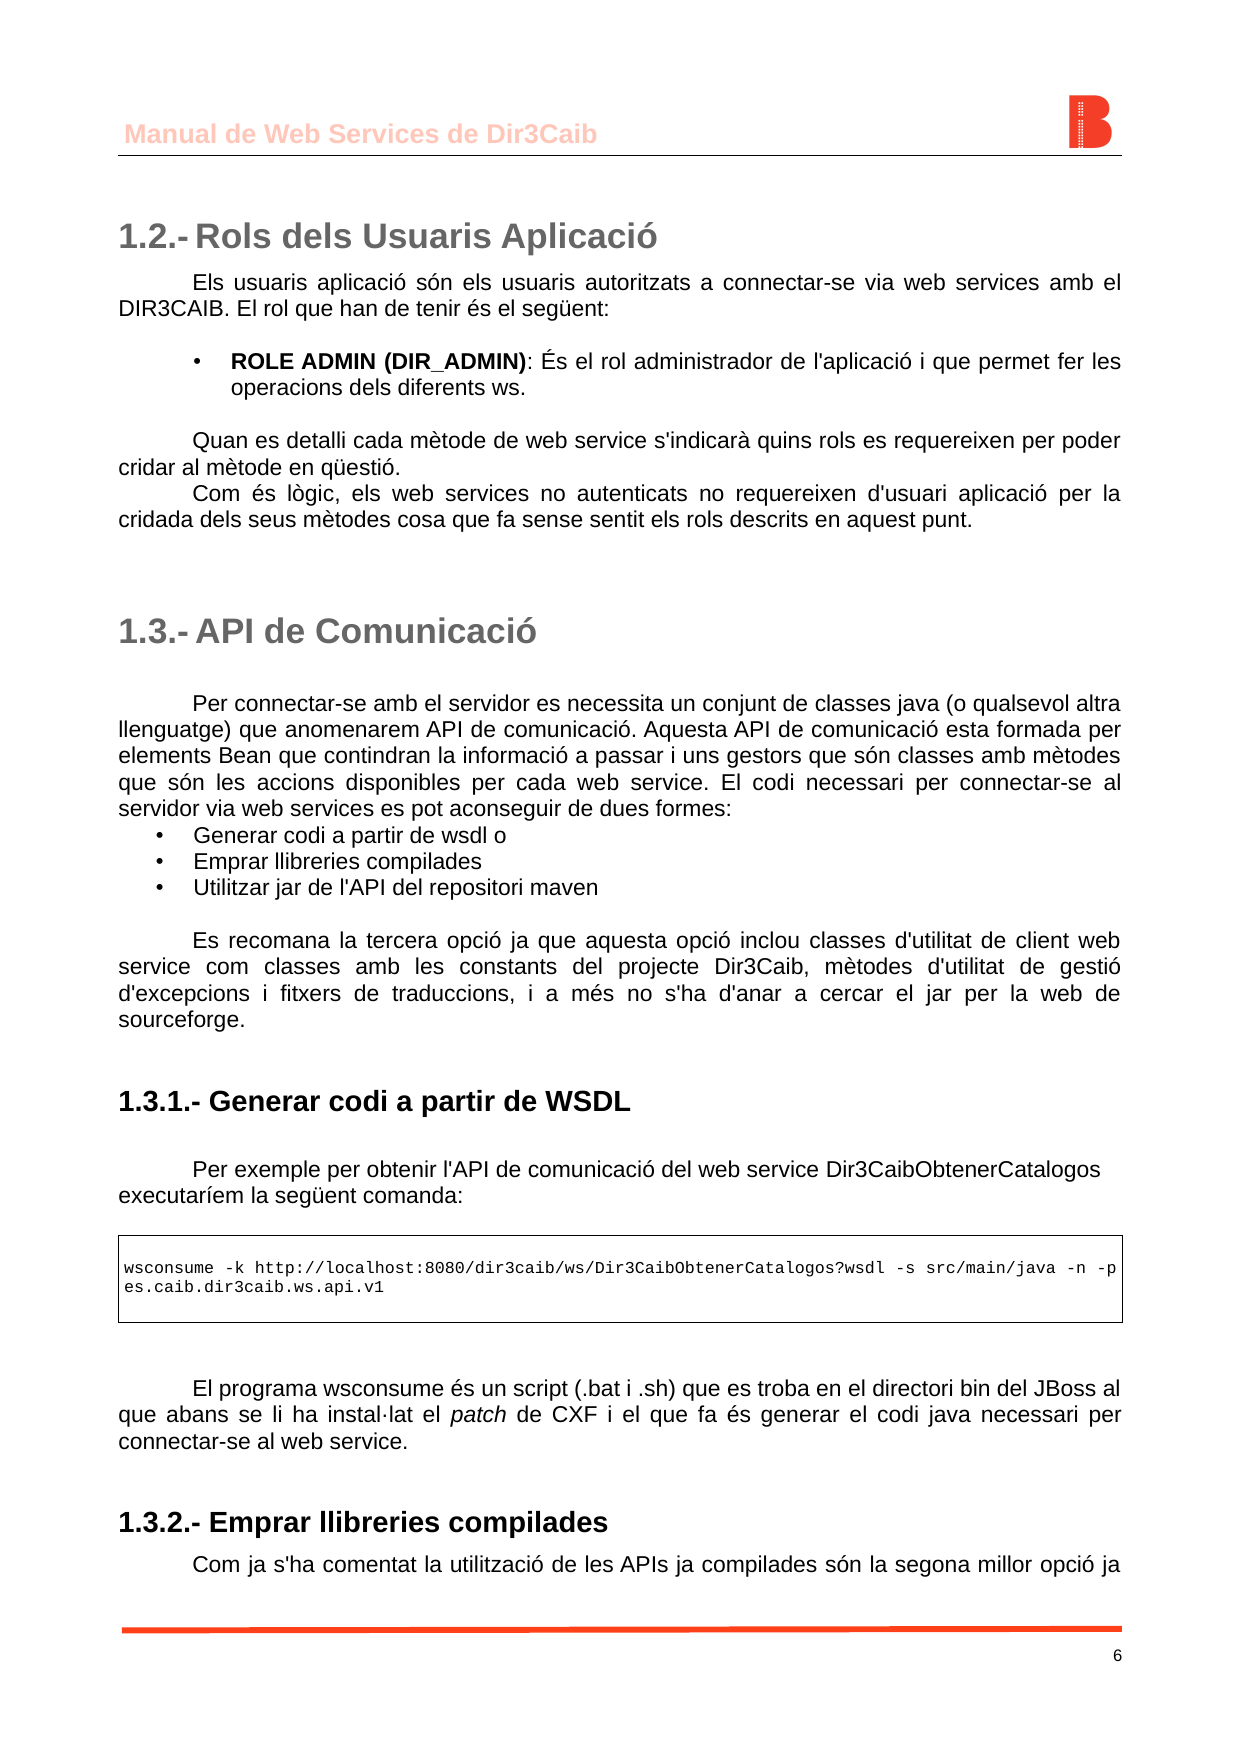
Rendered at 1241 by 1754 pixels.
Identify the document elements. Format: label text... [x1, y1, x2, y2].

text Es recomana la tercera opció ja que aquesta opció inclou classes d'utilitat de client web service com classes amb les constants del projecte Dir3Caib, mètodes d'utilitat de gestió d'excepcions i fitxers de traduccions, i a més no s'ha d'anar a cercar el jar per la web de sourceforge. [118, 927, 1122, 1032]
list Generar codi a partir de wsdl o [156, 822, 1122, 848]
text Com és lògic, els web services no autenticats no requereixen d'usuari aplicació per la cridada dels seus mètodes cosa que fa sense sentit els rols descrits en aquest punt. [118, 480, 1122, 532]
list ROLE ADMIN (DIR_ADMIN): És el rol administrador de l'aplicació i que permet fer les operacions dels diferents ws. [193, 348, 1122, 401]
text Per connectar-se amb el servidor es necessita un conjunt de classes java (o qualsevol altra llenguatge) que anomenarem API de comunicació. Aquesta API de comunicació esta formada per elements Bean que contindran la informació a passar i uns gestors que són classes amb mètodes que són les accions disponibles per cada web service. El codi necessari per connectar-se al servidor via web services es pot aconseguir de dues formes: [118, 690, 1122, 822]
picture [1063, 94, 1117, 150]
text El programa wsconsume és un script (.bat i .sh) que es troba en el directori bin del JBoss al que abans se li ha instal·lat el patch de CXF i el que fa és generar el codi java necessari per connectar-se al web service. [118, 1375, 1122, 1454]
subtitle Emprar llibreries compilades [118, 1505, 1122, 1539]
text Els usuaris aplicació són els usuaris autoritzats a connectar-se via web services amb el DIR3CAIB. El rol que han de tenir és el següent: [118, 269, 1122, 322]
text Quan es detalli cada mètode de web service s'indicarà quins rols es requereixen per poder cridar al mètode en qüestió. [118, 427, 1122, 480]
text Per exemple per obtenir l'API de comunicació del web service Dir3CaibObtenerCatalogos executaríem la següent comanda: [118, 1156, 1122, 1209]
list Emprar llibreries compilades [156, 848, 1122, 874]
subtitle Generar codi a partir de WSDL [118, 1084, 1122, 1117]
subtitle Rols dels Usuaris Aplicació [118, 216, 1122, 256]
table_header wsconsume -k http://localhost:8080/dir3caib/ws/Dir3CaibObtenerCatalogos?wsdl -s src/main/java -n -p es.caib.dir3caib.ws.api.v1 [119, 1236, 1122, 1322]
subtitle API de Comunicació [118, 610, 1122, 651]
text Com ja s'ha comentat la utilització de les APIs ja compilades són la segona millor opció ja [118, 1551, 1122, 1578]
list Utilitzar jar de l'API del repositori maven [156, 874, 1122, 901]
